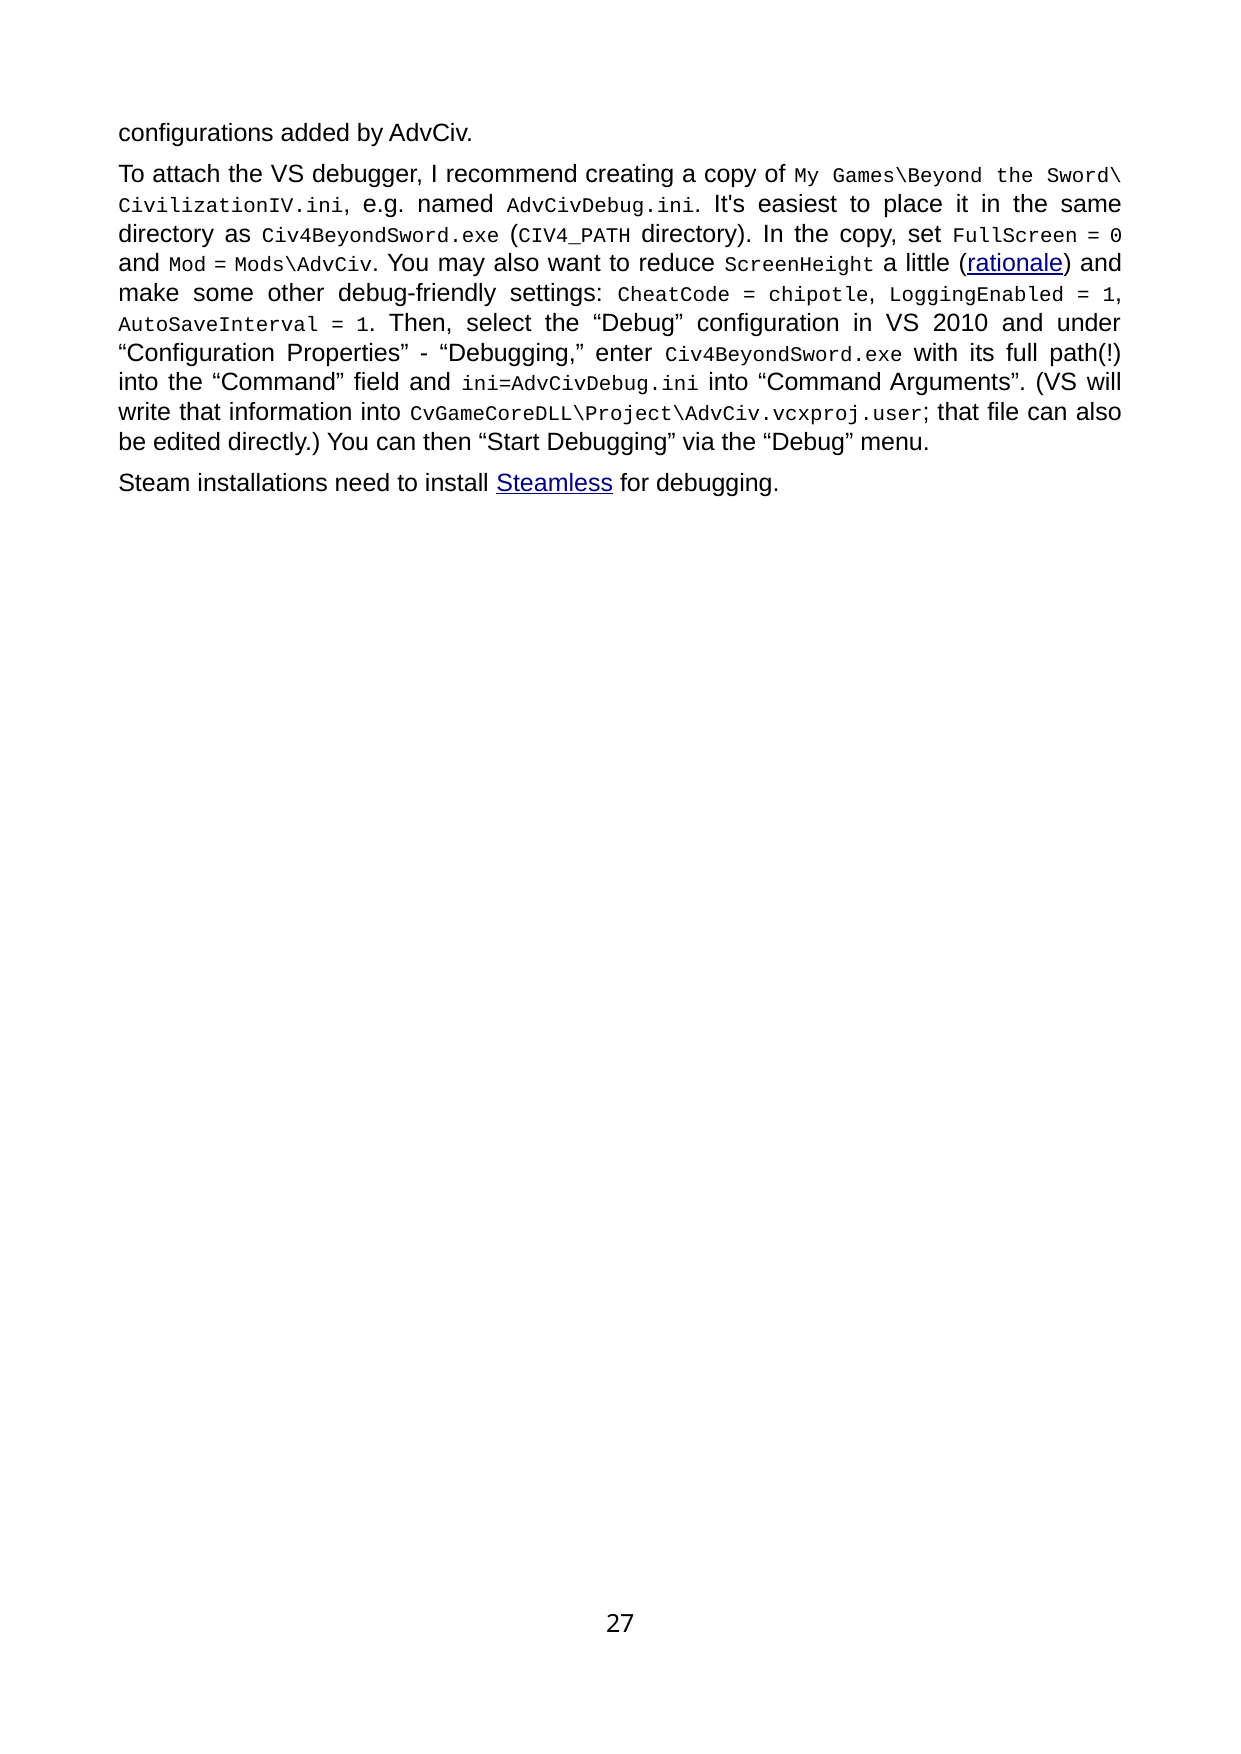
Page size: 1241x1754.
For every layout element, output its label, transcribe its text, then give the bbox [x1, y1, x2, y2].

text Steam installations need to install Steamless for debugging. [118, 468, 1122, 496]
text configurations added by AdvCiv. [118, 118, 1122, 147]
text To attach the VS debugger, I recommend creating a copy of My Games\Beyond the Sword\CivilizationIV.ini, e.g. named AdvCivDebug.ini. It's easiest to place it in the same directory as Civ4BeyondSword.exe (CIV4_PATH directory). In the copy, set FullScreen = 0 and Mod = Mods\AdvCiv. You may also want to reduce ScreenHeight a little (rationale) and make some other debug-friendly settings: CheatCode = chipotle, LoggingEnabled = 1, AutoSaveInterval = 1. Then, select the “Debug” configuration in VS 2010 and under “Configuration Properties” - “Debugging,” enter Civ4BeyondSword.exe with its full path(!) into the “Command” field and ini=AdvCivDebug.ini into “Command Arguments”. (VS will write that information into CvGameCoreDLL\Project\AdvCiv.vcxproj.user; that file can also be edited directly.) You can then “Start Debugging” via the “Debug” menu. [118, 159, 1122, 455]
